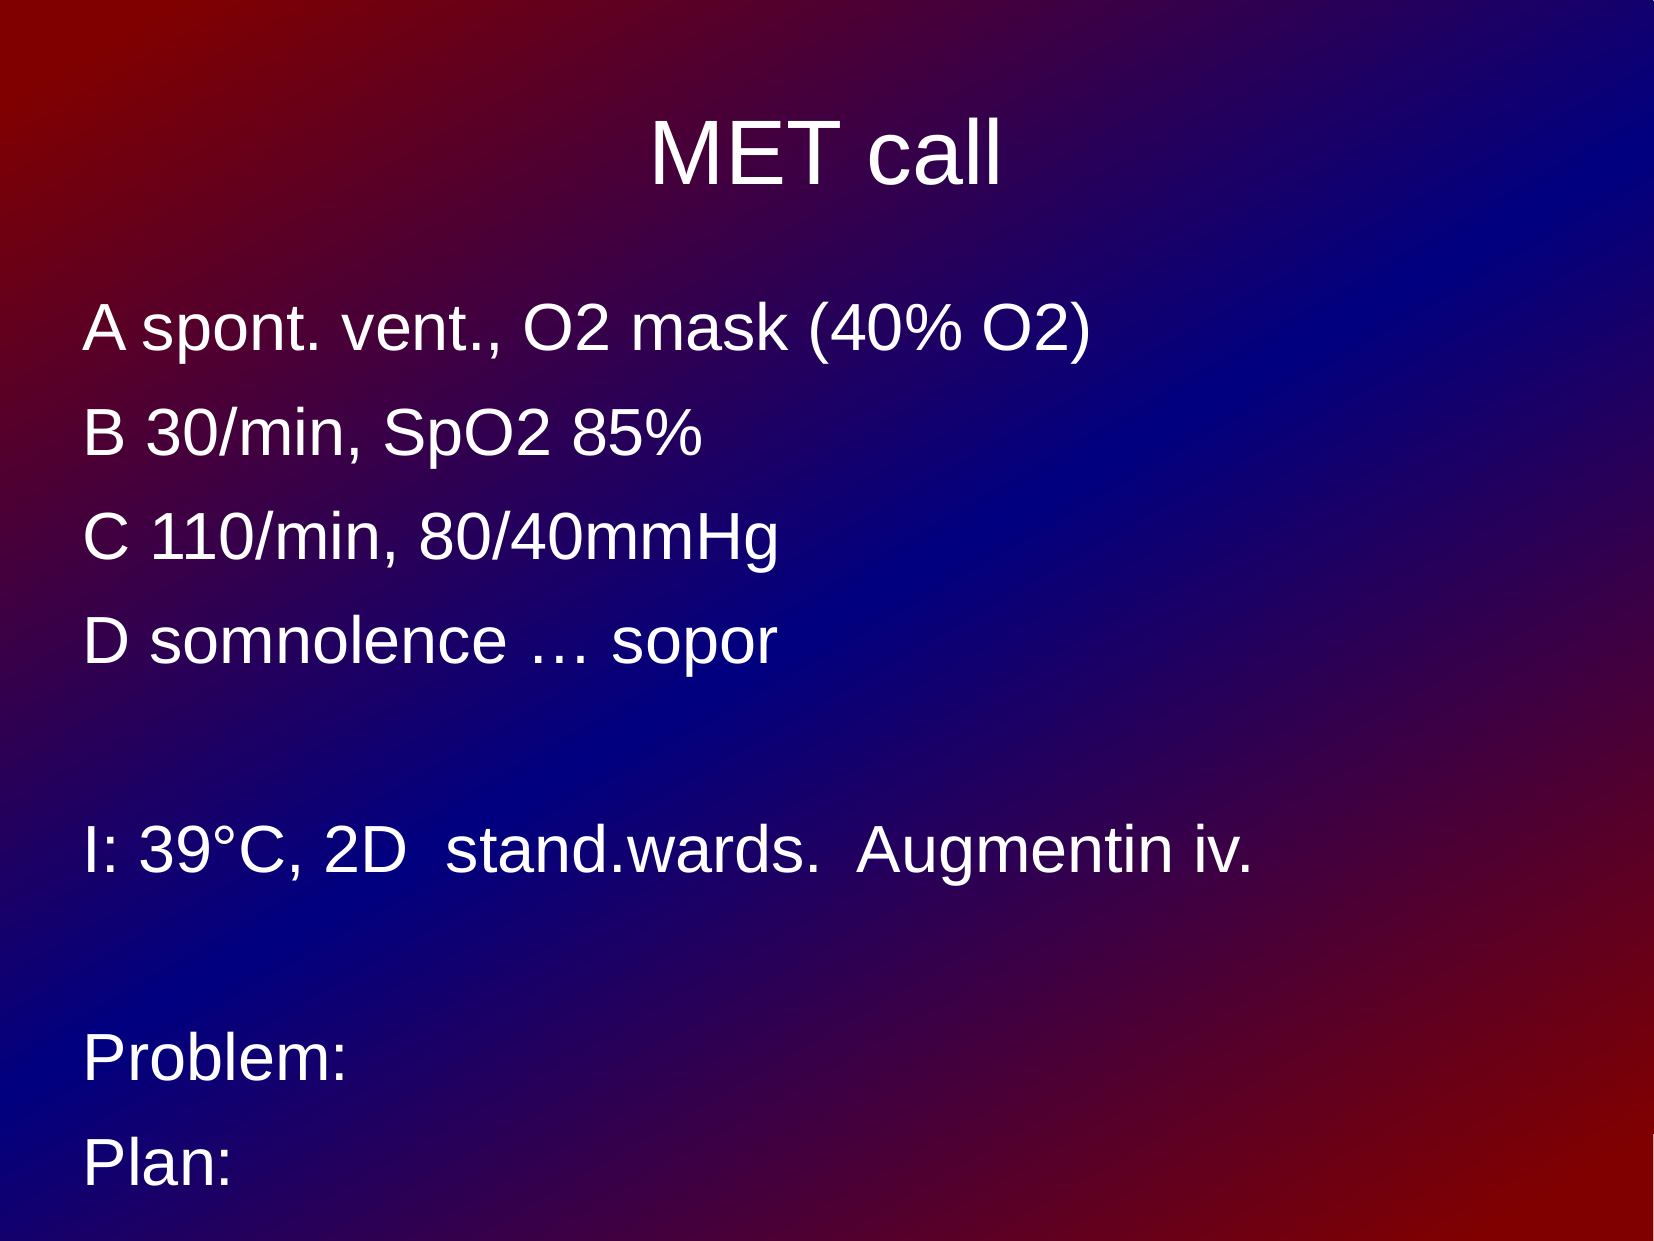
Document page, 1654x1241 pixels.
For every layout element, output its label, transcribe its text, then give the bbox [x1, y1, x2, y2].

list A spont. vent., O2 mask (40% O2) B 30/min, SpO2 85% C 110/min, 80/40mmHg D somnolence … sopor I: 39°C, 2D stand.wards. Augmentin iv. Problem: Plan: [82, 290, 1571, 1200]
title MET call [82, 49, 1571, 257]
